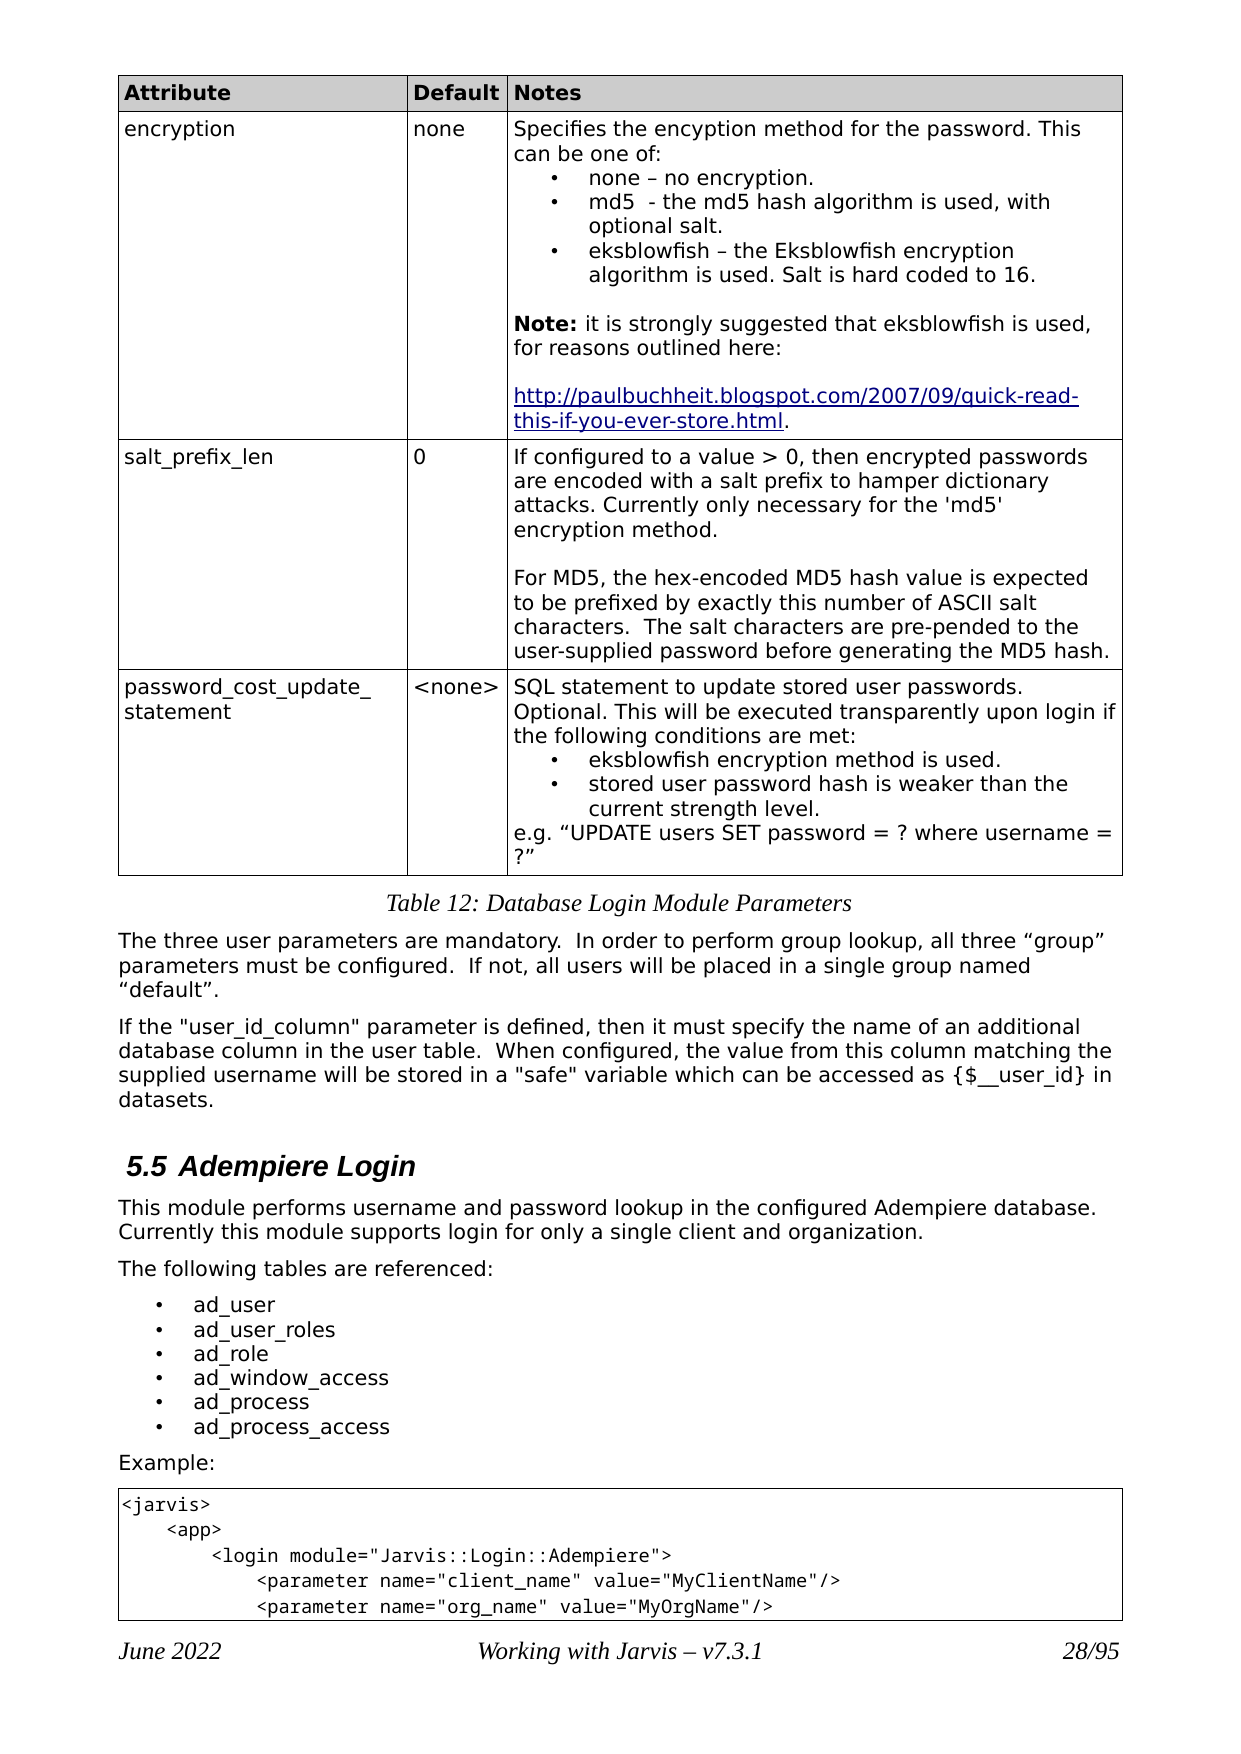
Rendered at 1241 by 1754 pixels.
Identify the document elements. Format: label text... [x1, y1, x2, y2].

list ad_user [156, 1293, 1122, 1318]
table_cell Specifies the encyption method for the password. This can be one of: none – no encryption. md5 - the md5 hash algorithm is used, with optional salt. eksblowfish – the Eksblowfish encryption algorithm is used. Salt is hard coded to 16. Note: it is strongly suggested that eksblowfish is used, for reasons outlined here: http://paulbuchheit.blogspot.com/2007/09/quick-read-this-if-you-ever-store.html. [508, 112, 1122, 439]
table_cell salt_prefix_len [119, 440, 407, 669]
table_cell encryption [119, 112, 407, 439]
text If the "user_id_column" parameter is defined, then it must specify the name of an additional database column in the user table. When configured, the value from this column matching the supplied username will be stored in a "safe" variable which can be accessed as {$__user_id} in datasets. [118, 1015, 1122, 1112]
text <app> [119, 1514, 1122, 1539]
list ad_process [156, 1390, 1122, 1415]
list ad_window_access [156, 1366, 1122, 1390]
table_cell password_cost_update_ statement [119, 670, 407, 875]
table_cell <none> [408, 670, 507, 875]
text <parameter name="org_name" value="MyOrgName"/> [119, 1590, 1122, 1620]
text The following tables are referenced: [118, 1257, 1122, 1281]
table_cell If configured to a value > 0, then encrypted passwords are encoded with a salt prefix to hamper dictionary attacks. Currently only necessary for the 'md5' encryption method. For MD5, the hex-encoded MD5 hash value is expected to be prefixed by exactly this number of ASCII salt characters. The salt characters are pre-pended to the user-supplied password before generating the MD5 hash. [508, 440, 1122, 669]
text <parameter name="client_name" value="MyClientName"/> [119, 1565, 1122, 1590]
subtitle Adempiere Login [118, 1149, 1122, 1183]
list ad_role [156, 1342, 1122, 1366]
table_cell SQL statement to update stored user passwords. Optional. This will be executed transparently upon login if the following conditions are met: eksblowfish encryption method is used. stored user password hash is weaker than the current strength level. e.g. “UPDATE users SET password = ? where username = ?” [508, 670, 1122, 875]
list ad_user_roles [156, 1318, 1122, 1342]
text This module performs username and password lookup in the configured Adempiere database. Currently this module supports login for only a single client and organization. [118, 1196, 1122, 1244]
table_header Attribute [119, 76, 407, 111]
table_header Default [408, 76, 507, 111]
text Example: [118, 1451, 1122, 1476]
list ad_process_access [156, 1415, 1122, 1439]
text <jarvis> [119, 1489, 1122, 1514]
table_header Notes [508, 76, 1122, 111]
text <login module="Jarvis::Login::Adempiere"> [119, 1539, 1122, 1565]
table_cell none [408, 112, 507, 439]
text Table 12: Database Login Module Parameters [118, 888, 1122, 917]
table_cell 0 [408, 440, 507, 669]
text The three user parameters are mandatory. In order to perform group lookup, all three “group” parameters must be configured. If not, all users will be placed in a single group named “default”. [118, 929, 1122, 1002]
